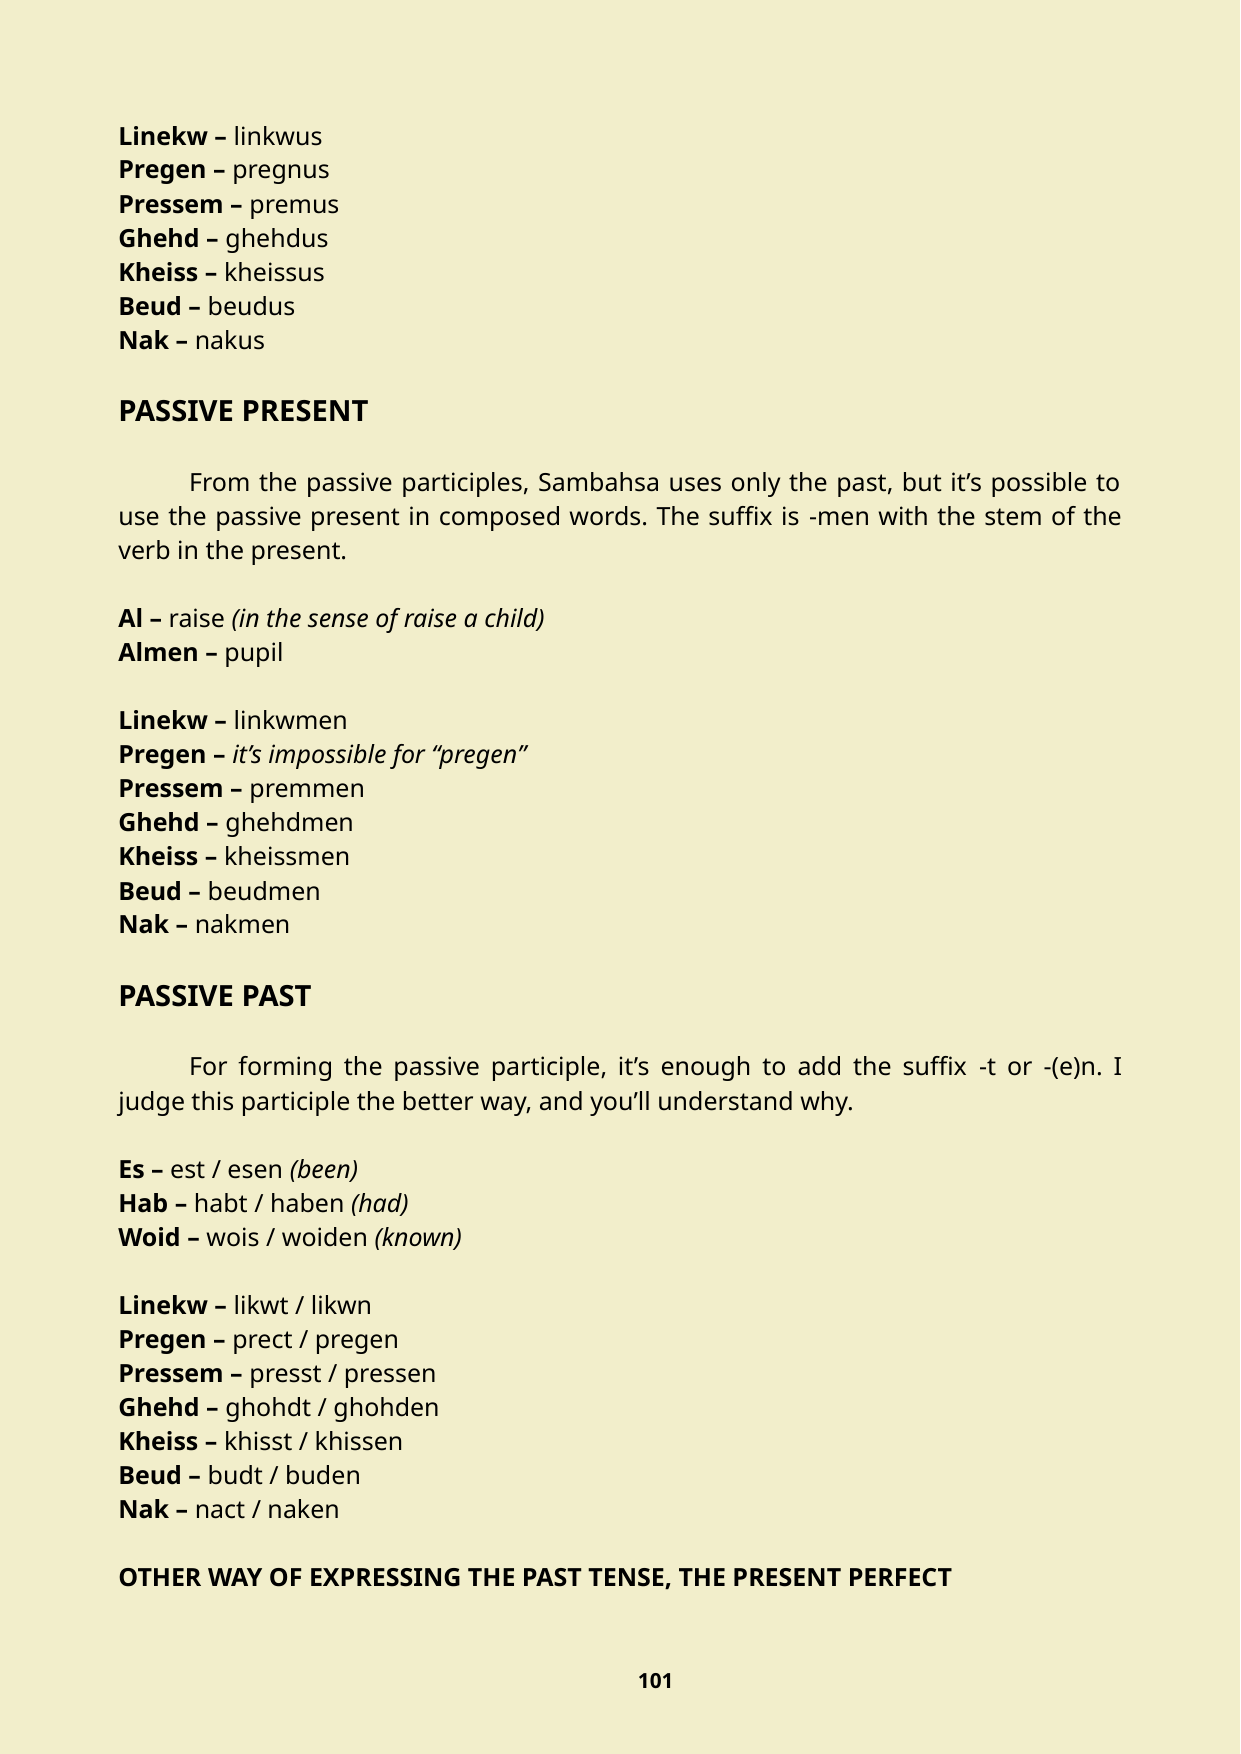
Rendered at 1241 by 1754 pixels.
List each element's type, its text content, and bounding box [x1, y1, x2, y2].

text Kheiss – khisst / khissen [118, 1424, 1122, 1458]
text Pregen – prect / pregen [118, 1322, 1122, 1356]
text Woid – wois / woiden (known) [118, 1219, 1122, 1253]
text For forming the passive participle, it’s enough to add the suffix ‑t or ‑(e)n. I judge this participle the better way, and you’ll understand why. [118, 1049, 1122, 1117]
text Nak – nakmen [118, 907, 1122, 941]
text Pressem – premmen [118, 771, 1122, 805]
subtitle PASSIVE PAST [118, 975, 1122, 1015]
text Pregen – it’s impossible for “pregen” [118, 737, 1122, 771]
text Kheiss – kheissus [118, 254, 1122, 288]
text Linekw – likwt / likwn [118, 1287, 1122, 1322]
text Al – raise (in the sense of raise a child) [118, 601, 1122, 635]
text Pregen – pregnus [118, 152, 1122, 186]
text Kheiss – kheissmen [118, 839, 1122, 873]
text Hab – habt / haben (had) [118, 1185, 1122, 1219]
text Es – est / esen (been) [118, 1151, 1122, 1185]
text Beud – budt / buden [118, 1458, 1122, 1492]
text Ghehd – ghohdt / ghohden [118, 1390, 1122, 1424]
subtitle PASSIVE PRESENT [118, 391, 1122, 430]
text Pressem – presst / pressen [118, 1356, 1122, 1390]
text Beud – beudus [118, 288, 1122, 322]
text Ghehd – ghehdmen [118, 805, 1122, 839]
text From the passive participles, Sambahsa uses only the past, but it’s possible to use the passive present in composed words. The suffix is ‑men with the stem of the verb in the present. [118, 464, 1122, 567]
text Ghehd – ghehdus [118, 220, 1122, 254]
text Nak – nakus [118, 322, 1122, 357]
text Almen – pupil [118, 635, 1122, 669]
text Linekw – linkwmen [118, 703, 1122, 737]
text Pressem – premus [118, 186, 1122, 220]
text Linekw – linkwus [118, 118, 1122, 152]
subtitle OTHER WAY OF EXPRESSING THE PAST TENSE, THE PRESENT PERFECT [118, 1560, 1122, 1594]
text Beud – beudmen [118, 873, 1122, 907]
text Nak – nact / naken [118, 1492, 1122, 1526]
